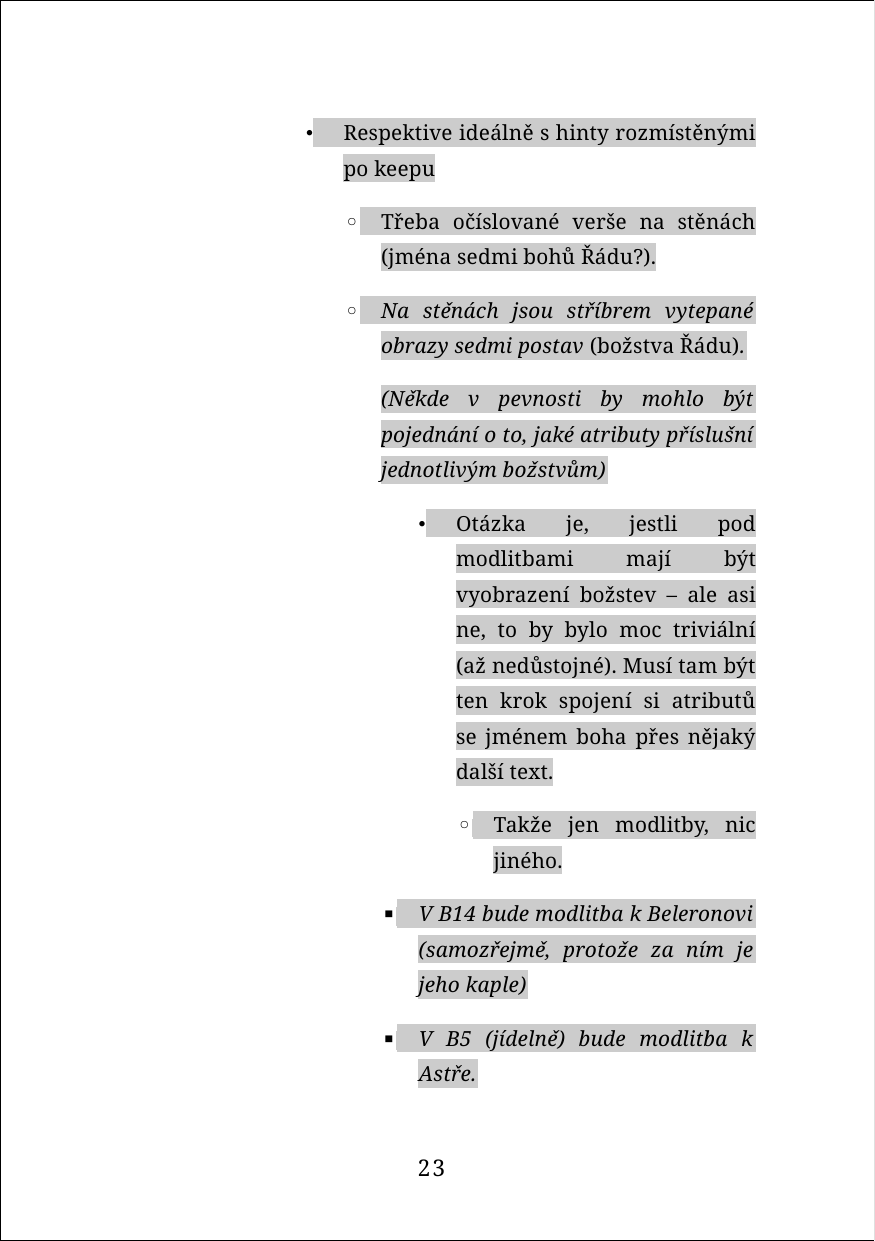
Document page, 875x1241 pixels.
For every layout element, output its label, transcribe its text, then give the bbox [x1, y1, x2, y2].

list Třeba očíslované verše na stěnách (jména sedmi bohů Řádu?). [343, 207, 756, 271]
list Takže jen modlitby, nic jiného. [456, 811, 756, 874]
list Na stěnách jsou stříbrem vytepané obrazy sedmi postav (božstva Řádu). [343, 296, 756, 360]
list V B5 (jídelně) bude modlitba k Astře. [381, 1024, 756, 1088]
list Respektive ideálně s hinty rozmístěnými po keepu [306, 118, 756, 182]
list V B14 bude modlitba k Beleronovi (samozřejmě, protože za ním je jeho kaple) [381, 899, 756, 999]
list (Někde v pevnosti by mohlo být pojednání o to, jaké atributy příslušní jednotlivým božstvům) [343, 384, 756, 484]
list Otázka je, jestli pod modlitbami mají být vyobrazení božstev – ale asi ne, to by bylo moc triviální (až nedůstojné). Musí tam být ten krok spojení si atributů se jménem boha přes nějaký další text. [418, 509, 756, 786]
